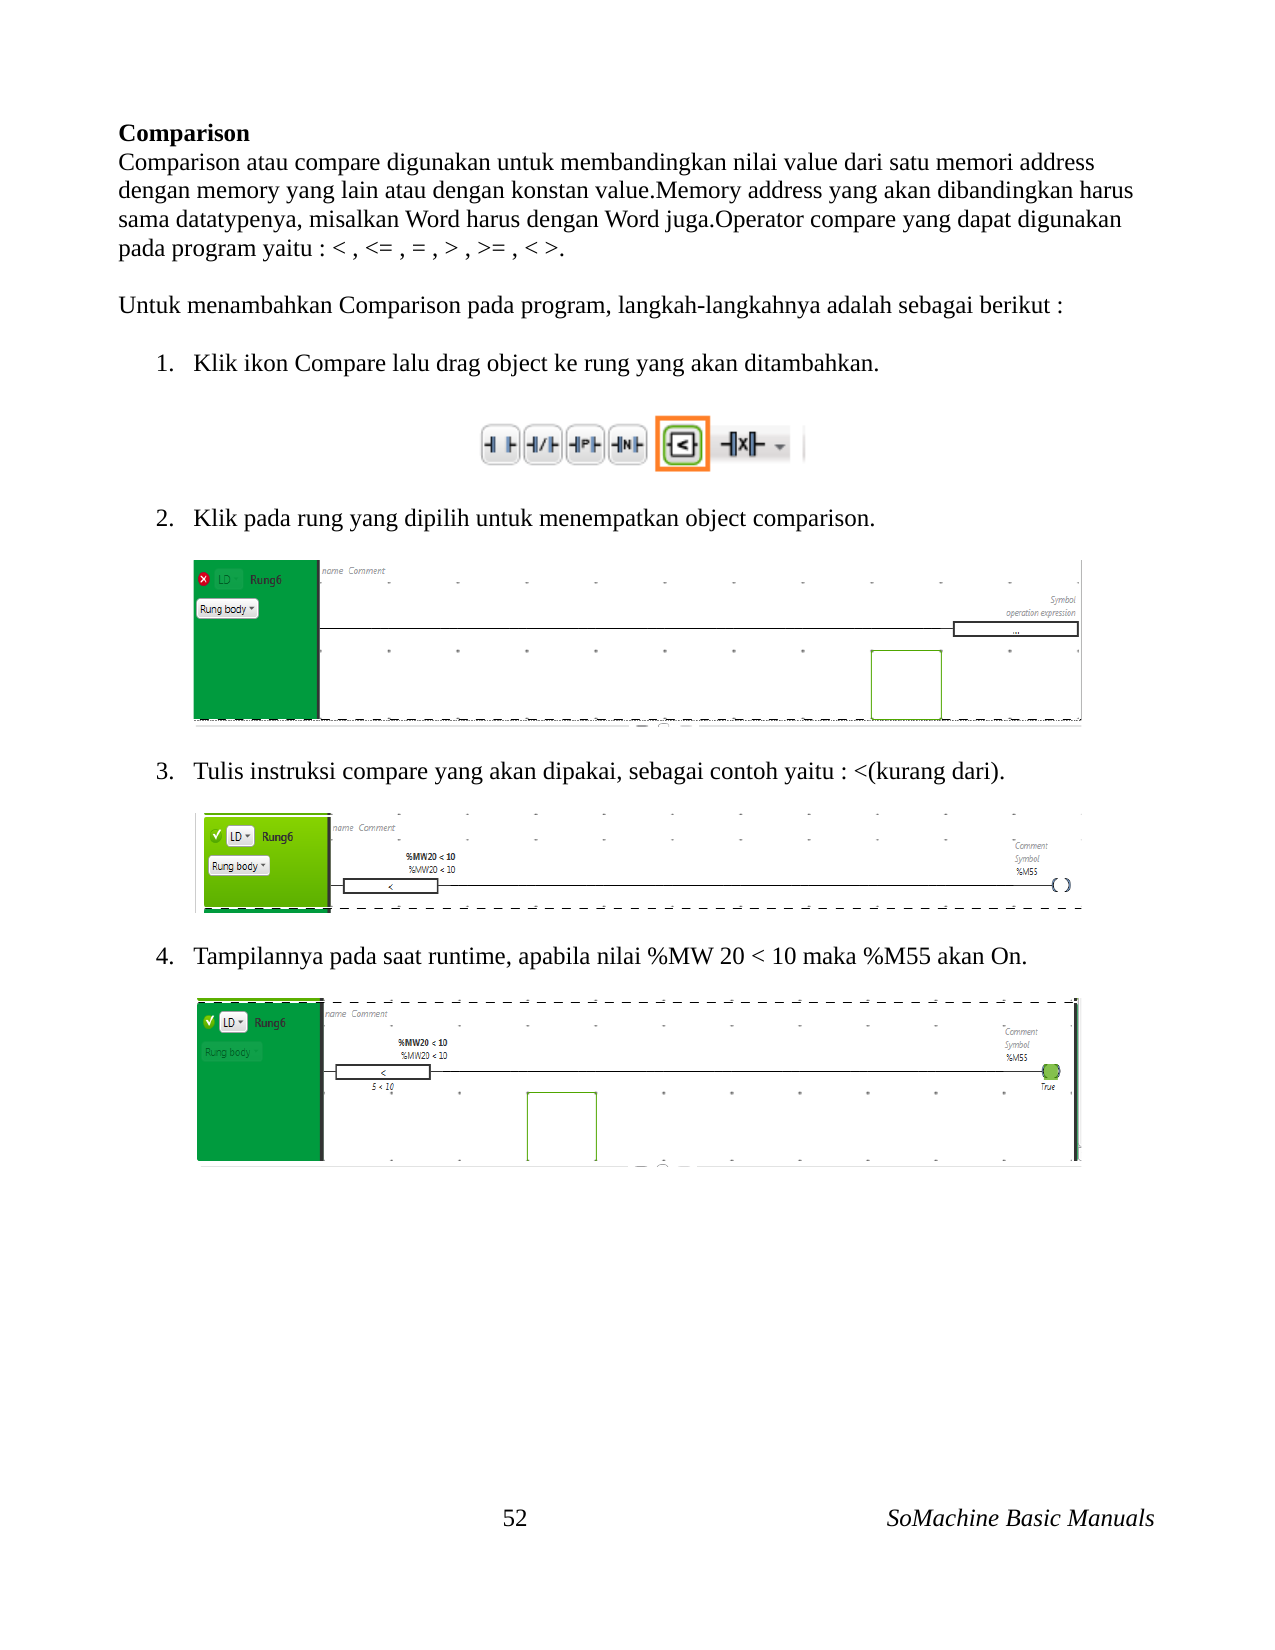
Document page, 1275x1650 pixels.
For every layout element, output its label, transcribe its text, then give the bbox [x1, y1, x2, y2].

text Comparison atau compare digunakan untuk membandingkan nilai value dari satu memori address dengan memory yang lain atau dengan konstan value.Memory address yang akan dibandingkan harus sama datatypenya, misalkan Word harus dengan Word juga.Operator compare yang dapat digunakan pada program yaitu : < , <= , = , > , >= , < >. [118, 147, 1157, 262]
text Comparison [118, 118, 1157, 147]
picture [193, 813, 1082, 913]
picture [193, 560, 1082, 727]
text Untuk menambahkan Comparison pada program, langkah-langkahnya adalah sebagai berikut : [118, 291, 1157, 319]
list Klik ikon Compare lalu drag object ke rung yang akan ditambahkan. [156, 348, 1157, 377]
list Tulis instruksi compare yang akan dipakai, sebagai contoh yaitu : <(kurang dari). [156, 756, 1157, 784]
picture [193, 998, 1082, 1167]
list Klik pada rung yang dipilih untuk menempatkan object comparison. [156, 503, 1157, 532]
list Tampilannya pada saat runtime, apabila nilai %MW 20 < 10 maka %M55 akan On. [156, 941, 1157, 970]
picture [469, 405, 806, 475]
